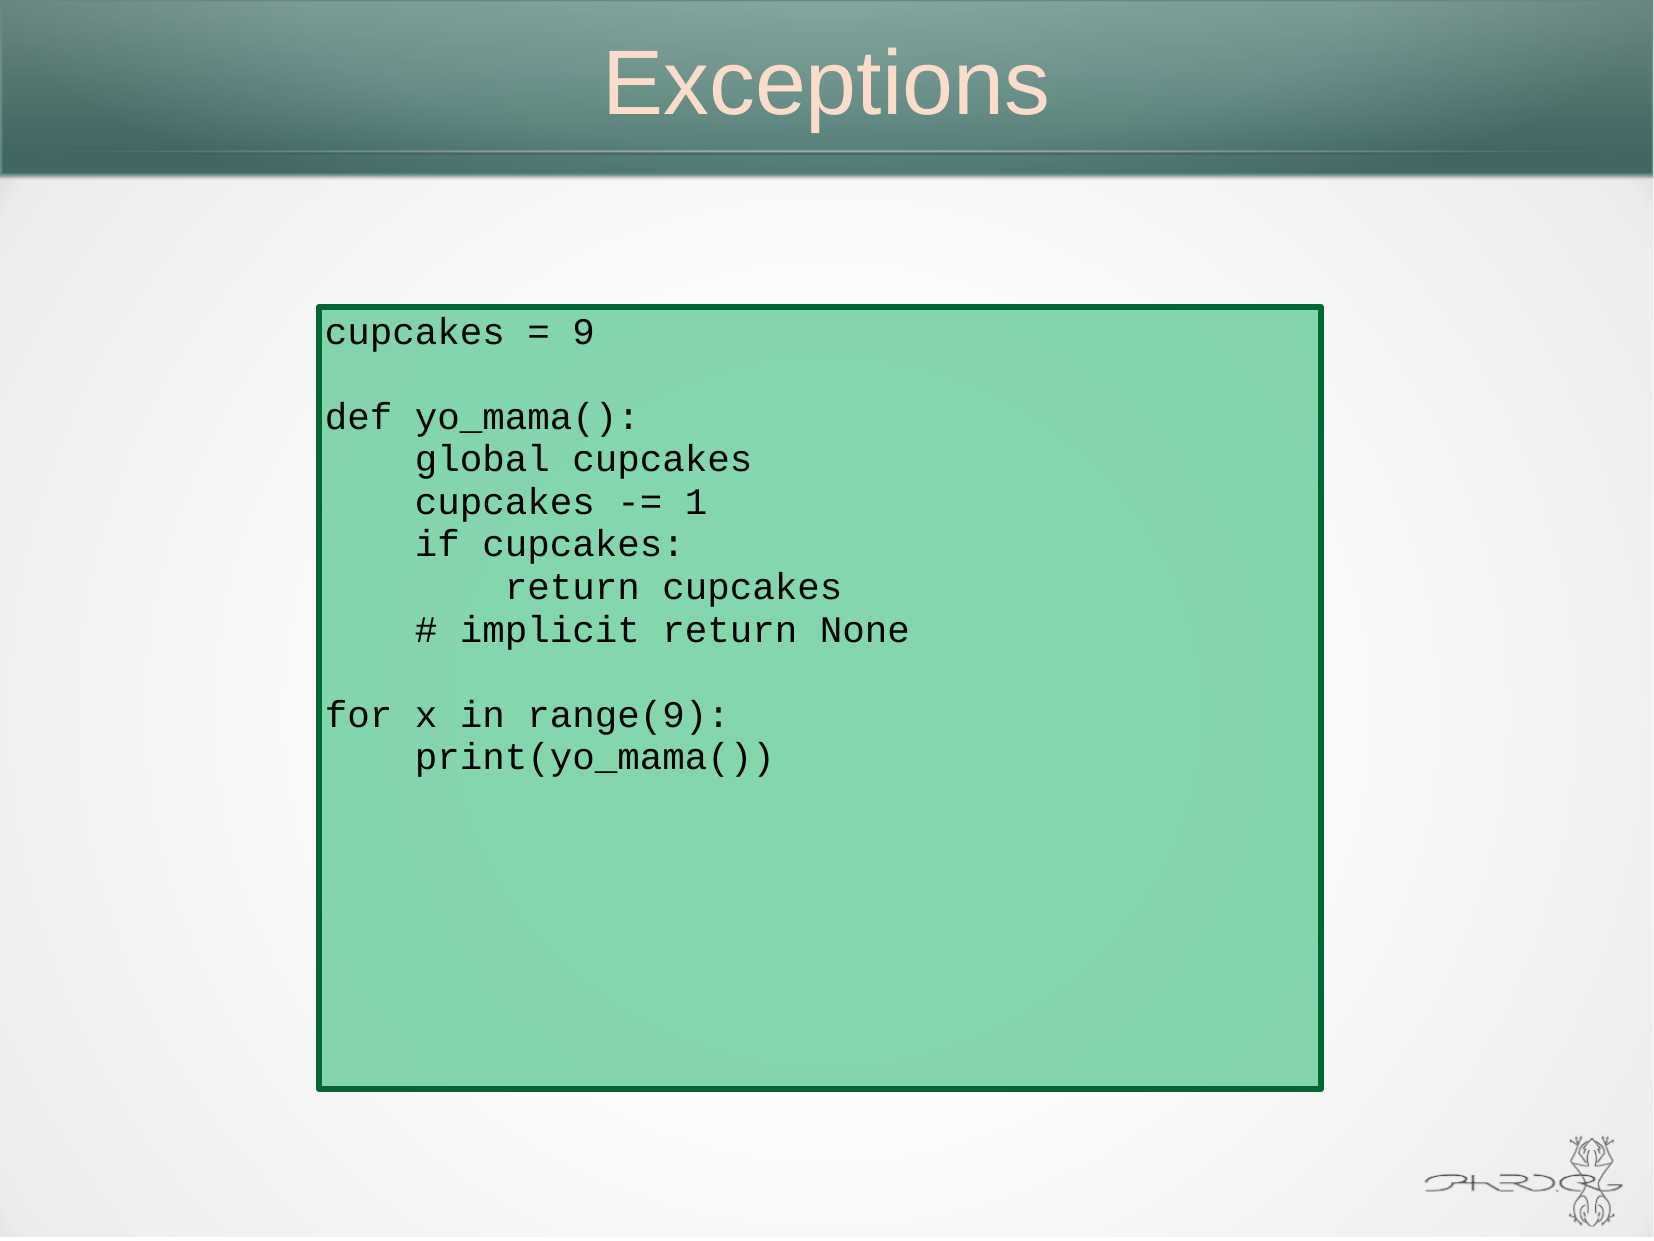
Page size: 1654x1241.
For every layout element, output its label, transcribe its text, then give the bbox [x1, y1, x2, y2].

text_box cupcakes = 9 def yo_mama(): global cupcakes cupcakes -= 1 if cupcakes: return cupcakes # implicit return None for x in range(9): print(yo_mama()) [318, 307, 1322, 1089]
picture [0, 0, 1654, 1237]
title Exceptions [82, 11, 1571, 154]
